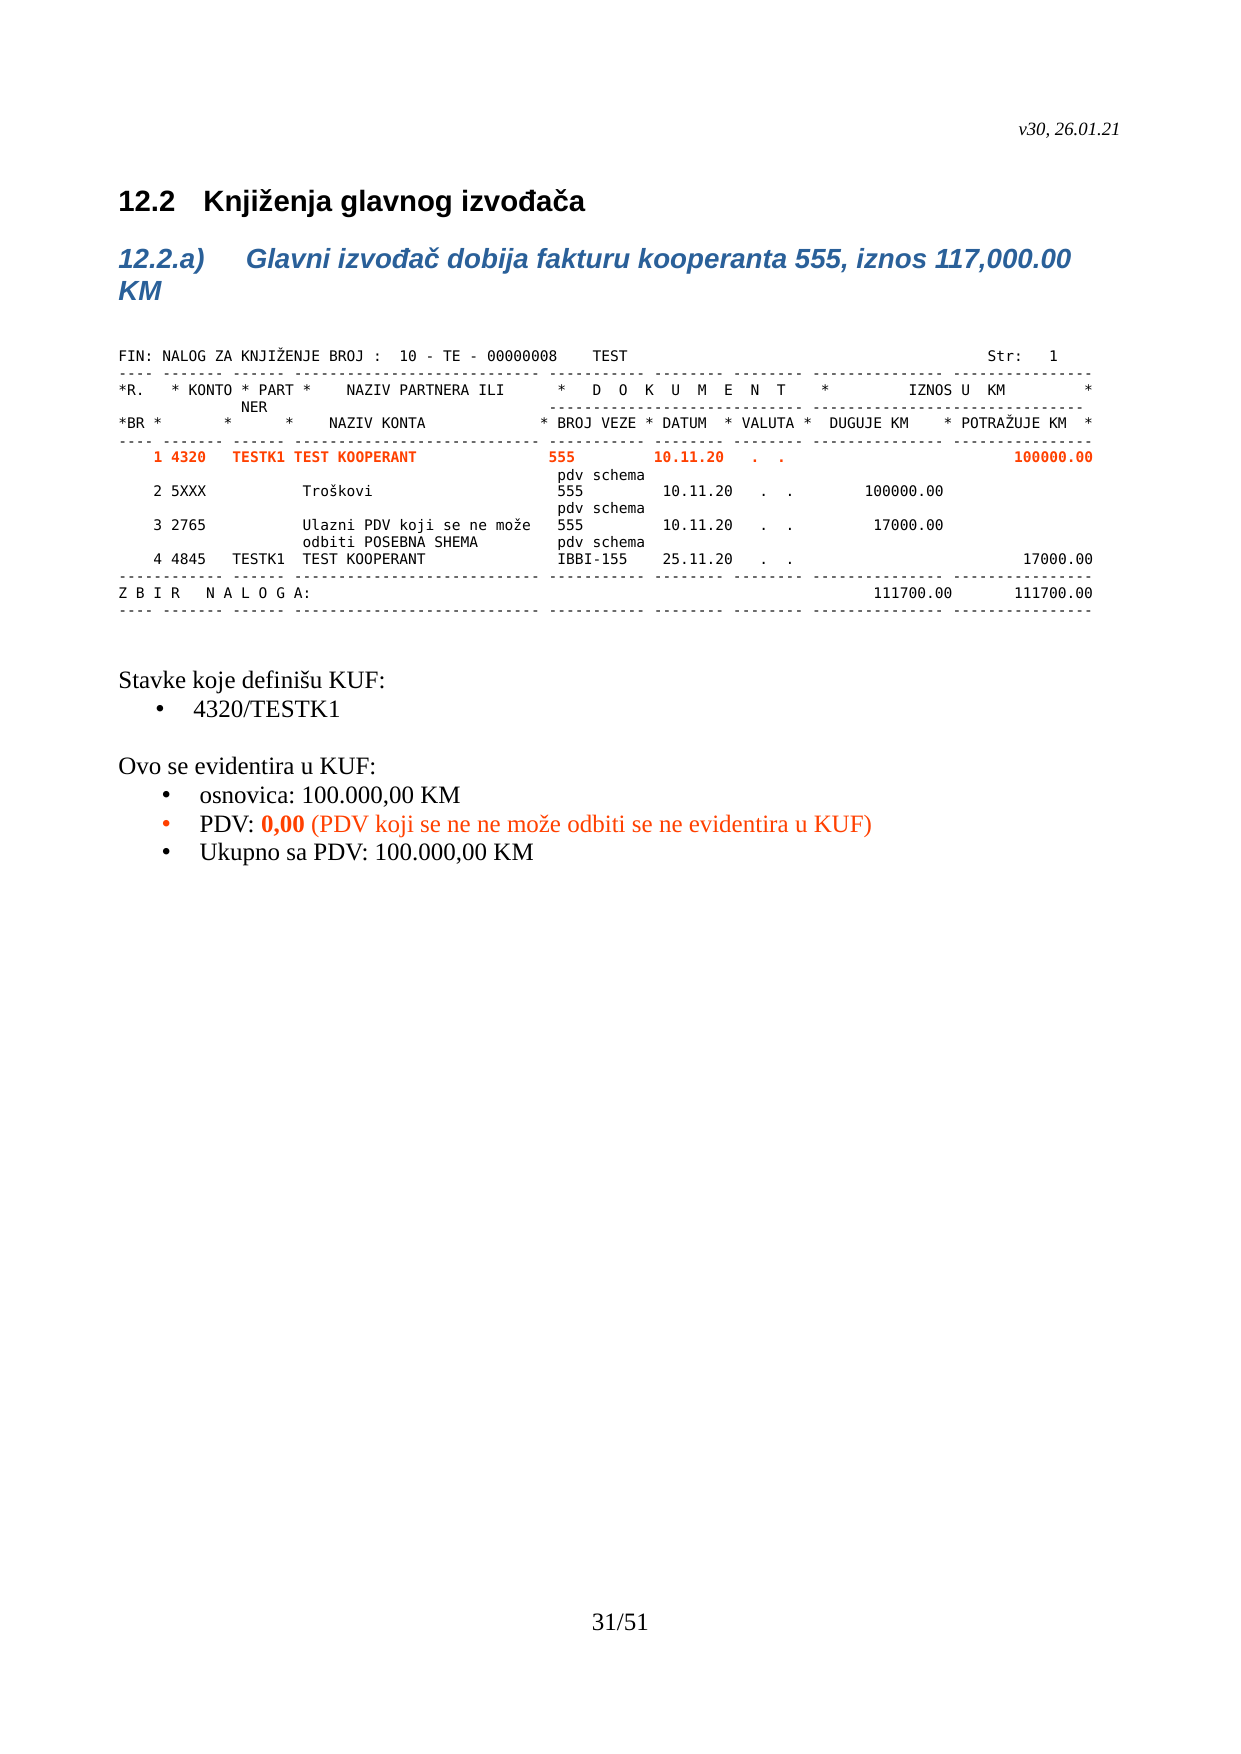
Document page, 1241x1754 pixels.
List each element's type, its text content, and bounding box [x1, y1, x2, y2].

text odbiti POSEBNA SHEMA pdv schema [118, 534, 1122, 551]
list Ukupno sa PDV: 100.000,00 KM [162, 837, 1122, 866]
text ---- ------- ------ ---------------------------- ----------- -------- -------- --------------- ---------------- [118, 364, 1122, 381]
text FIN: NALOG ZA KNJIŽENJE BROJ : 10 - TE - 00000008 TEST Str: 1 [118, 347, 1122, 364]
list osnovica: 100.000,00 KM [162, 780, 1122, 809]
text pdv schema [118, 500, 1122, 517]
text NER ----------------------------- ------------------------------- [118, 398, 1122, 415]
text Ovo se evidentira u KUF: [118, 751, 1122, 780]
list 4320/TESTK1 [156, 694, 1122, 722]
text pdv schema [118, 466, 1122, 483]
text 2 5XXX Troškovi 555 10.11.20 . . 100000.00 [118, 483, 1122, 500]
text *BR * * * NAZIV KONTA * BROJ VEZE * DATUM * VALUTA * DUGUJE KM * POTRAŽUJE KM * [118, 415, 1122, 432]
text ------------ ------ ---------------------------- ----------- -------- -------- --------------- ---------------- [118, 568, 1122, 585]
text 1 4320 TESTK1 TEST KOOPERANT 555 10.11.20 . . 100000.00 [118, 449, 1122, 466]
list PDV: 0,00 (PDV koji se ne ne može odbiti se ne evidentira u KUF) [162, 809, 1122, 837]
subtitle Knjiženja glavnog izvođača [118, 184, 1122, 217]
text Z B I R N A L O G A: 111700.00 111700.00 [118, 585, 1122, 602]
text Stavke koje definišu KUF: [118, 665, 1122, 694]
text ---- ------- ------ ---------------------------- ----------- -------- -------- --------------- ---------------- [118, 602, 1122, 619]
text ---- ------- ------ ---------------------------- ----------- -------- -------- --------------- ---------------- [118, 432, 1122, 449]
text 4 4845 TESTK1 TEST KOOPERANT IBBI-155 25.11.20 . . 17000.00 [118, 551, 1122, 568]
text *R. * KONTO * PART * NAZIV PARTNERA ILI * D O K U M E N T * IZNOS U KM * [118, 381, 1122, 398]
text 3 2765 Ulazni PDV koji se ne može 555 10.11.20 . . 17000.00 [118, 517, 1122, 534]
subtitle Glavni izvođač dobija fakturu kooperanta 555, iznos 117,000.00 KM [118, 242, 1122, 306]
